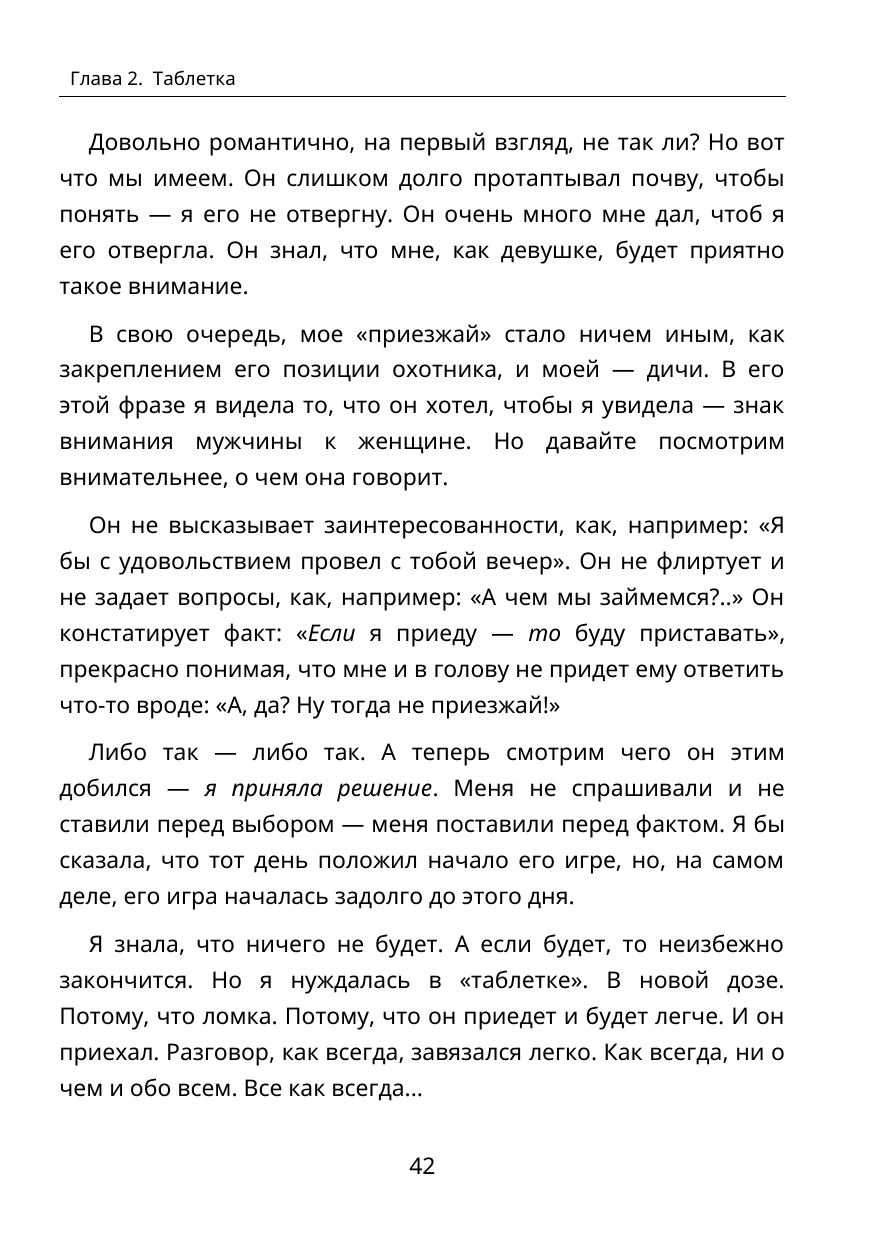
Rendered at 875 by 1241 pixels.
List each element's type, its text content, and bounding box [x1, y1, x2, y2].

text Довольно романтично, на первый взгляд, не так ли? Но вот что мы имеем. Он слишком долго протаптывал почву, чтобы понять — я его не отвергну. Он очень много мне дал, чтоб я его отвергла. Он знал, что мне, как девушке, будет приятно такое внимание. [59, 126, 786, 301]
text Он не высказывает заинтересованности, как, например: «Я бы с удовольствием провел с тобой вечер». Он не флиртует и не задает вопросы, как, например: «А чем мы займемся?..» Он констатирует факт: «Если я приеду — то буду приставать», прекрасно понимая, что мне и в голову не придет ему ответить что-то вроде: «А, да? Ну тогда не приезжай!» [59, 509, 786, 720]
text Либо так — либо так. А теперь смотрим чего он этим добился — я приняла решение. Меня не спрашивали и не ставили перед выбором — меня поставили перед фактом. Я бы сказала, что тот день положил начало его игре, но, на самом деле, его игра началась задолго до этого дня. [59, 736, 786, 911]
text В свою очередь, мое «приезжай» стало ничем иным, как закреплением его позиции охотника, и моей — дичи. В его этой фразе я видела то, что он хотел, чтобы я увидела — знак внимания мужчины к женщине. Но давайте посмотрим внимательнее, о чем она говорит. [59, 317, 786, 492]
text Я знала, что ничего не будет. А если будет, то неизбежно закончится. Но я нуждалась в «таблетке». В новой дозе. Потому, что ломка. Потому, что он приедет и будет легче. И он приехал. Разговор, как всегда, завязался легко. Как всегда, ни о чем и обо всем. Все как всегда... [59, 928, 786, 1103]
